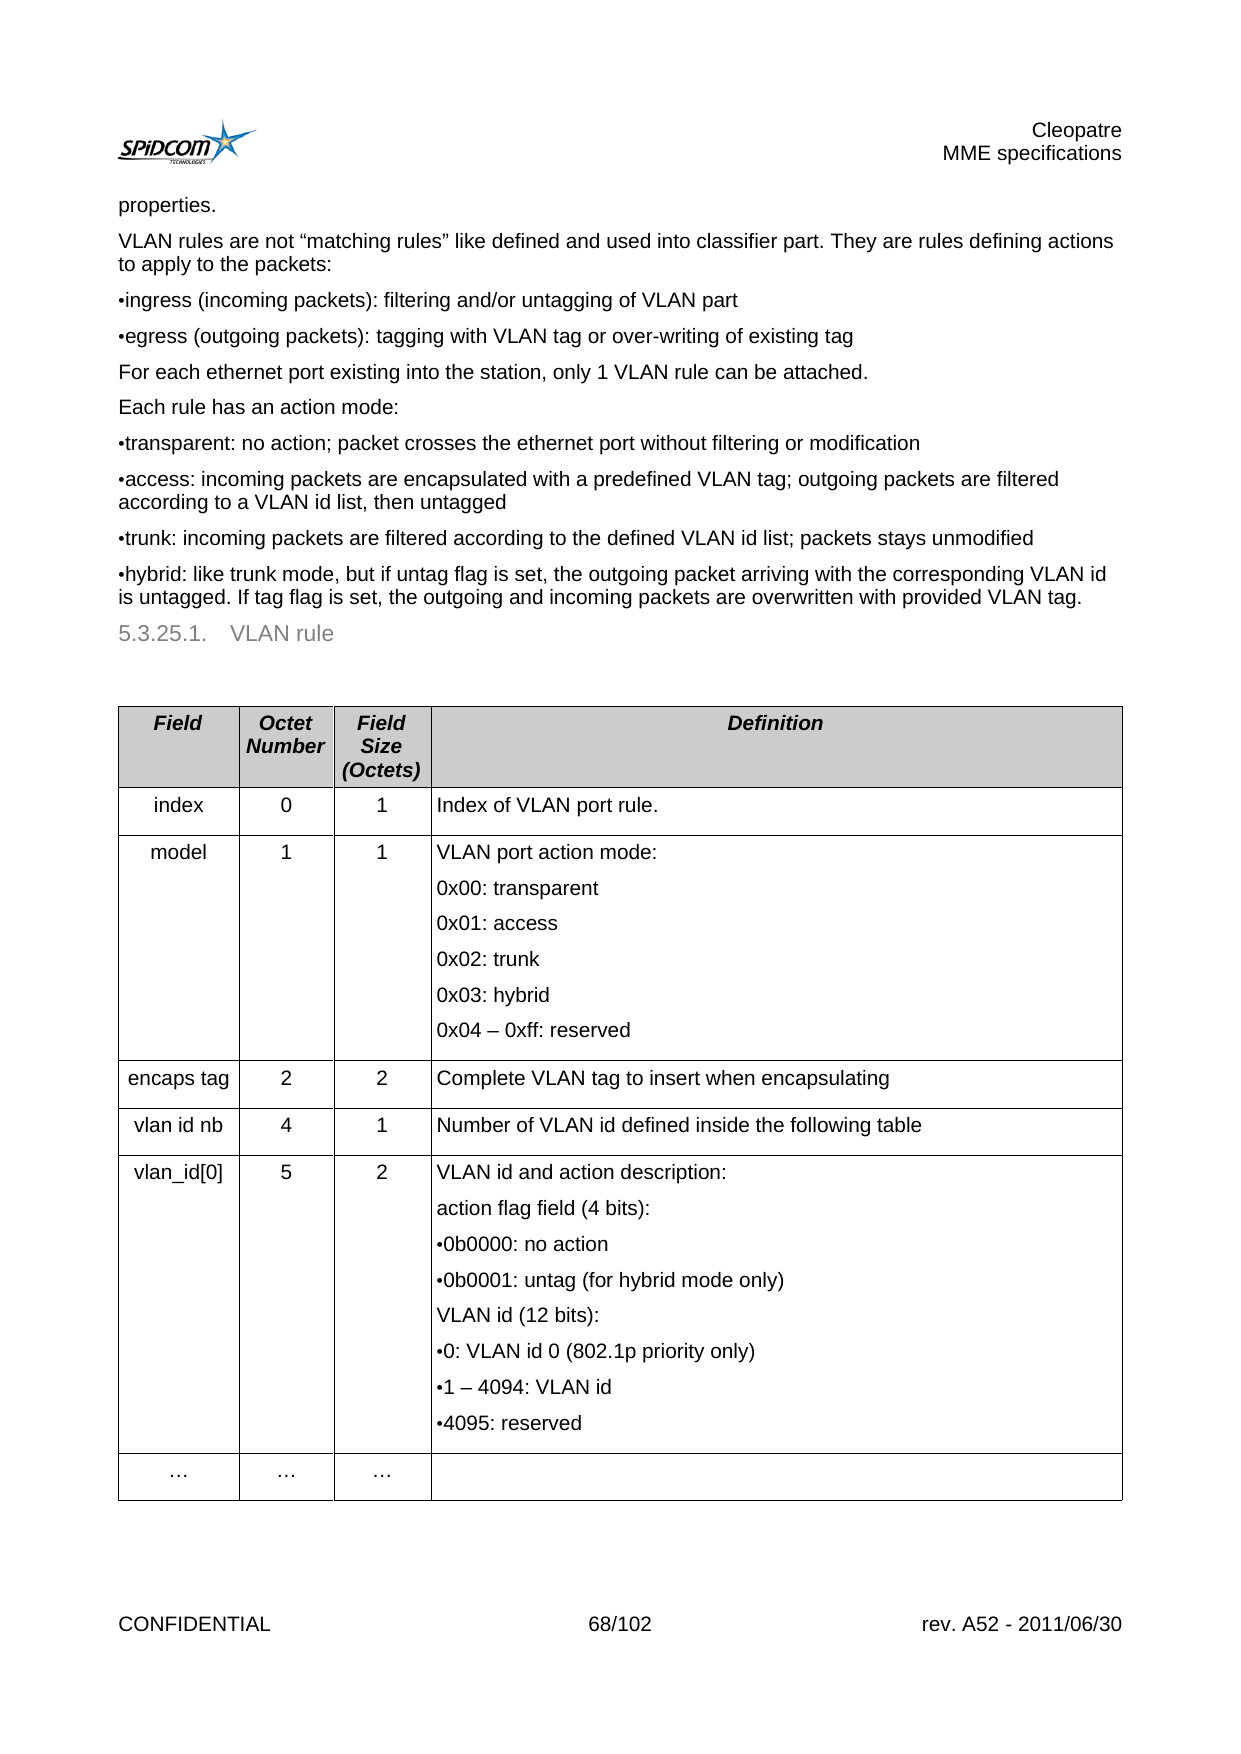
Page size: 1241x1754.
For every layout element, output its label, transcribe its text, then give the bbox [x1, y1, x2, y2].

table_cell 1 [335, 788, 431, 835]
table_cell Complete VLAN tag to insert when encapsulating [432, 1061, 1122, 1108]
table_cell 1 [240, 836, 333, 1060]
table_header Octet Number [240, 707, 333, 787]
picture [117, 118, 258, 165]
table_header Definition [432, 707, 1122, 787]
table_header Field Size (Octets) [335, 707, 431, 787]
table_cell … [119, 1454, 239, 1500]
table_cell vlan id nb [119, 1109, 239, 1155]
table_cell VLAN port action mode: 0x00: transparent 0x01: access 0x02: trunk 0x03: hybrid 0x04 – 0xff: reserved [432, 836, 1122, 1060]
table_cell Index of VLAN port rule. [432, 788, 1122, 835]
text Each rule has an action mode: [118, 396, 1122, 419]
table_cell … [240, 1454, 333, 1500]
table_cell VLAN id and action description: action flag field (4 bits): 0b0000: no action 0b0001: untag (for hybrid mode only) VLAN id (12 bits): 0: VLAN id 0 (802.1p priority only) 1 – 4094: VLAN id 4095: reserved [432, 1156, 1122, 1453]
subtitle VLAN rule [118, 621, 1122, 647]
table_cell 4 [240, 1109, 333, 1155]
text VLAN rules are not “matching rules” like defined and used into classifier part. They are rules defining actions to apply to the packets: [118, 230, 1122, 276]
table_cell vlan_id[0] [119, 1156, 239, 1453]
text For each ethernet port existing into the station, only 1 VLAN rule can be attached. [118, 360, 1122, 383]
table_cell 2 [335, 1061, 431, 1108]
text properties. [118, 194, 1122, 217]
table_cell 2 [240, 1061, 333, 1108]
table_cell index [119, 788, 239, 835]
table_cell encaps tag [119, 1061, 239, 1108]
list trunk: incoming packets are filtered according to the defined VLAN id list; packets stays unmodified [118, 526, 1122, 549]
list hybrid: like trunk mode, but if untag flag is set, the outgoing packet arriving with the corresponding VLAN id is untagged. If tag flag is set, the outgoing and incoming packets are overwritten with provided VLAN tag. [118, 562, 1122, 608]
table_cell 2 [335, 1156, 431, 1453]
table_cell … [335, 1454, 431, 1500]
table_cell model [119, 836, 239, 1060]
list transparent: no action; packet crosses the ethernet port without filtering or modification [118, 432, 1122, 455]
table_cell 0 [240, 788, 333, 835]
table_cell 1 [335, 836, 431, 1060]
table_cell Number of VLAN id defined inside the following table [432, 1109, 1122, 1155]
table_cell [432, 1454, 1122, 1500]
list access: incoming packets are encapsulated with a predefined VLAN tag; outgoing packets are filtered according to a VLAN id list, then untagged [118, 467, 1122, 514]
list ingress (incoming packets): filtering and/or untagging of VLAN part [118, 289, 1122, 312]
table_header Field [119, 707, 239, 787]
list egress (outgoing packets): tagging with VLAN tag or over-writing of existing tag [118, 324, 1122, 348]
table_cell 5 [240, 1156, 333, 1453]
table_cell 1 [335, 1109, 431, 1155]
